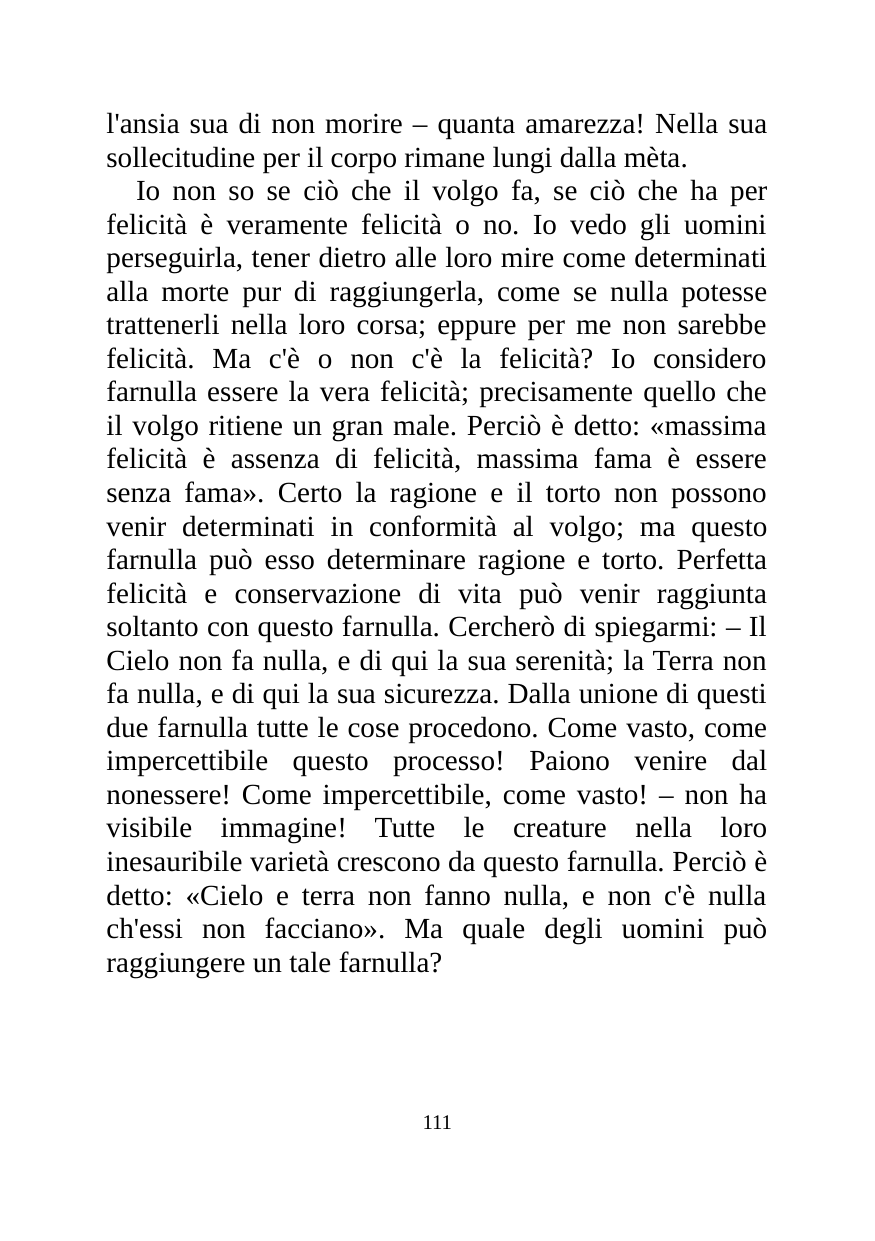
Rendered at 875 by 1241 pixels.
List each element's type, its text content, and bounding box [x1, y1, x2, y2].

text l'ansia sua di non morire – quanta amarezza! Nella sua sollecitudine per il corpo rimane lungi dalla mèta. [106, 106, 768, 173]
text Io non so se ciò che il volgo fa, se ciò che ha per felicità è veramente felicità o no. Io vedo gli uomini perseguirla, tener dietro alle loro mire come determinati alla morte pur di raggiungerla, come se nulla potesse trattenerli nella loro corsa; eppure per me non sarebbe felicità. Ma c'è o non c'è la felicità? Io considero farnulla essere la vera felicità; precisamente quello che il volgo ritiene un gran male. Perciò è detto: «massima felicità è assenza di felicità, massima fama è essere senza fama». Certo la ragione e il torto non possono venir determinati in conformità al volgo; ma questo farnulla può esso determinare ragione e torto. Perfetta felicità e conservazione di vita può venir raggiunta soltanto con questo farnulla. Cercherò di spiegarmi: – Il Cielo non fa nulla, e di qui la sua serenità; la Terra non fa nulla, e di qui la sua sicurezza. Dalla unione di questi due farnulla tutte le cose procedono. Come vasto, come impercettibile questo processo! Paiono venire dal nonessere! Come impercettibile, come vasto! – non ha visibile immagine! Tutte le creature nella loro inesauribile varietà crescono da questo farnulla. Perciò è detto: «Cielo e terra non fanno nulla, e non c'è nulla ch'essi non facciano». Ma quale degli uomini può raggiungere un tale farnulla? [106, 173, 768, 978]
